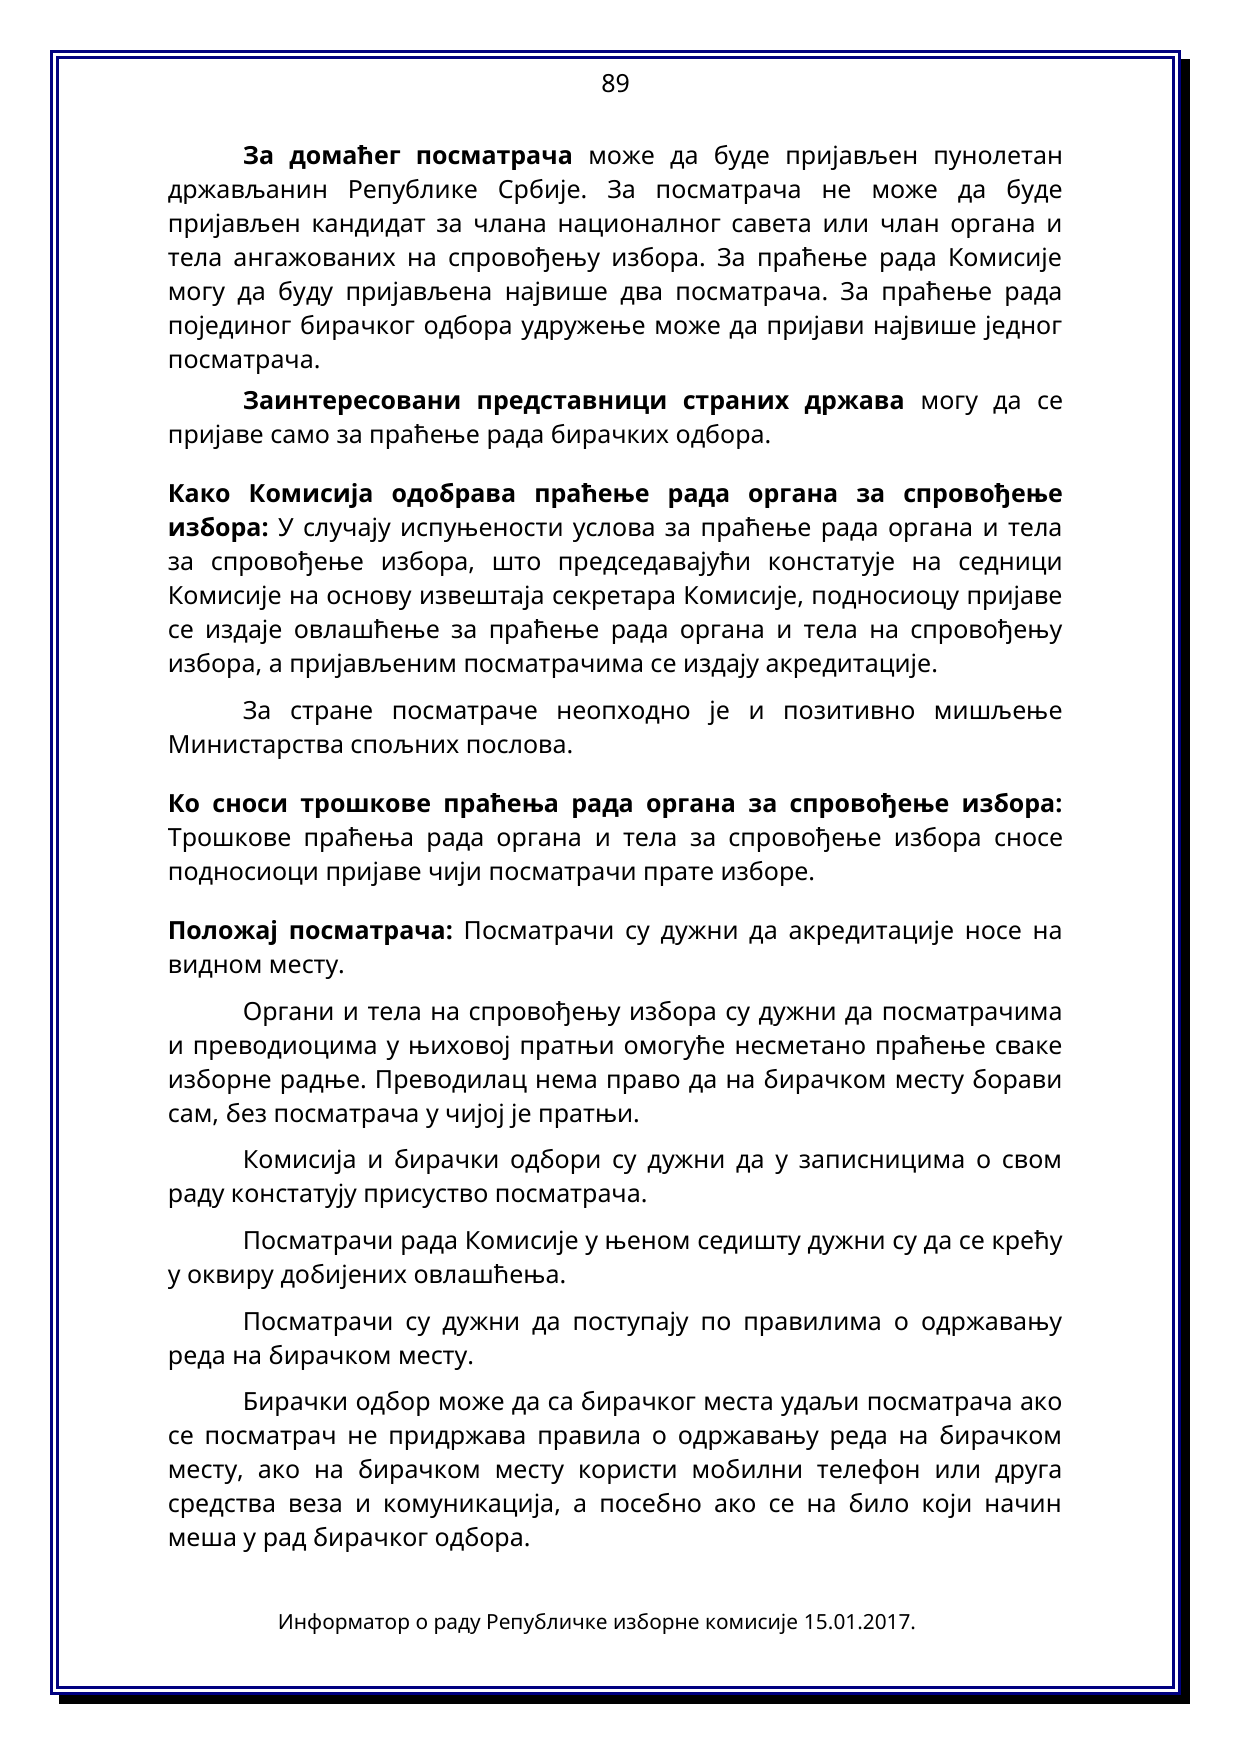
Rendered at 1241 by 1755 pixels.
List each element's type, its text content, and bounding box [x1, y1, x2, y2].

text Органи и тела на спровођењу избора су дужни да посматрачима и преводиоцима у њиховој пратњи омогуће несметано праћење сваке изборне радње. Преводилац нема право да на бирачком месту борави сам, без посматрача у чијој је пратњи. [168, 993, 1063, 1129]
text Ко сноси трошкове праћења рада органа за спровођење избора: Трошкове праћења рада органа и тела за спровођење избора сносе подносиоци пријаве чији посматрачи прате изборе. [168, 785, 1063, 888]
text Комисија и бирачки одбори су дужни да у записницима о свом раду констатују присуство посматрача. [168, 1142, 1063, 1210]
text Заинтересовани представници страних држава могу да се пријаве само за праћење рада бирачких одбора. [168, 382, 1063, 450]
text За стране посматраче неопходно је и позитивно мишљење Министарства спољних послова. [168, 692, 1063, 760]
text Положај посматрача: Посматрачи су дужни да акредитације носе на видном месту. [168, 913, 1063, 981]
text Како Комисија одобрава праћење рада органа за спровођење избора: У случају испуњености услова за праћење рада органа и тела за спровођење избора, што председавајући констатује на седници Комисије на основу извештаја секретара Комисије, подносиоцу пријаве се издаје овлашћење за праћење рада органа и тела на спровођењу избора, а пријављеним посматрачима се издају акредитације. [168, 475, 1063, 680]
text Посматрачи су дужни да поступају по правилима о одржавању реда на бирачком месту. [168, 1303, 1063, 1371]
text Бирачки одбор може да са бирачког места удаљи посматрача ако се посматрач не придржава правила о одржавању реда на бирачком месту, ако на бирачком месту користи мобилни телефон или друга средства веза и комуникација, а посебно ако се на било који начин меша у рад бирачког одбора. [168, 1384, 1063, 1554]
text Посматрачи рада Комисије у њеном седишту дужни су да се крећу у оквиру добијених овлашћења. [168, 1223, 1063, 1291]
text За домаћег посматрача може да буде пријављен пунолетан држављанин Републике Србије. За посматрача не може да буде пријављен кандидат за члана националног савета или члан органа и тела ангажованих на спровођењу избора. За праћење рада Комисије могу да буду пријављена највише два посматрача. За праћење рада појединог бирачког одбора удружење може да пријави највише једног посматрача. [168, 138, 1063, 376]
